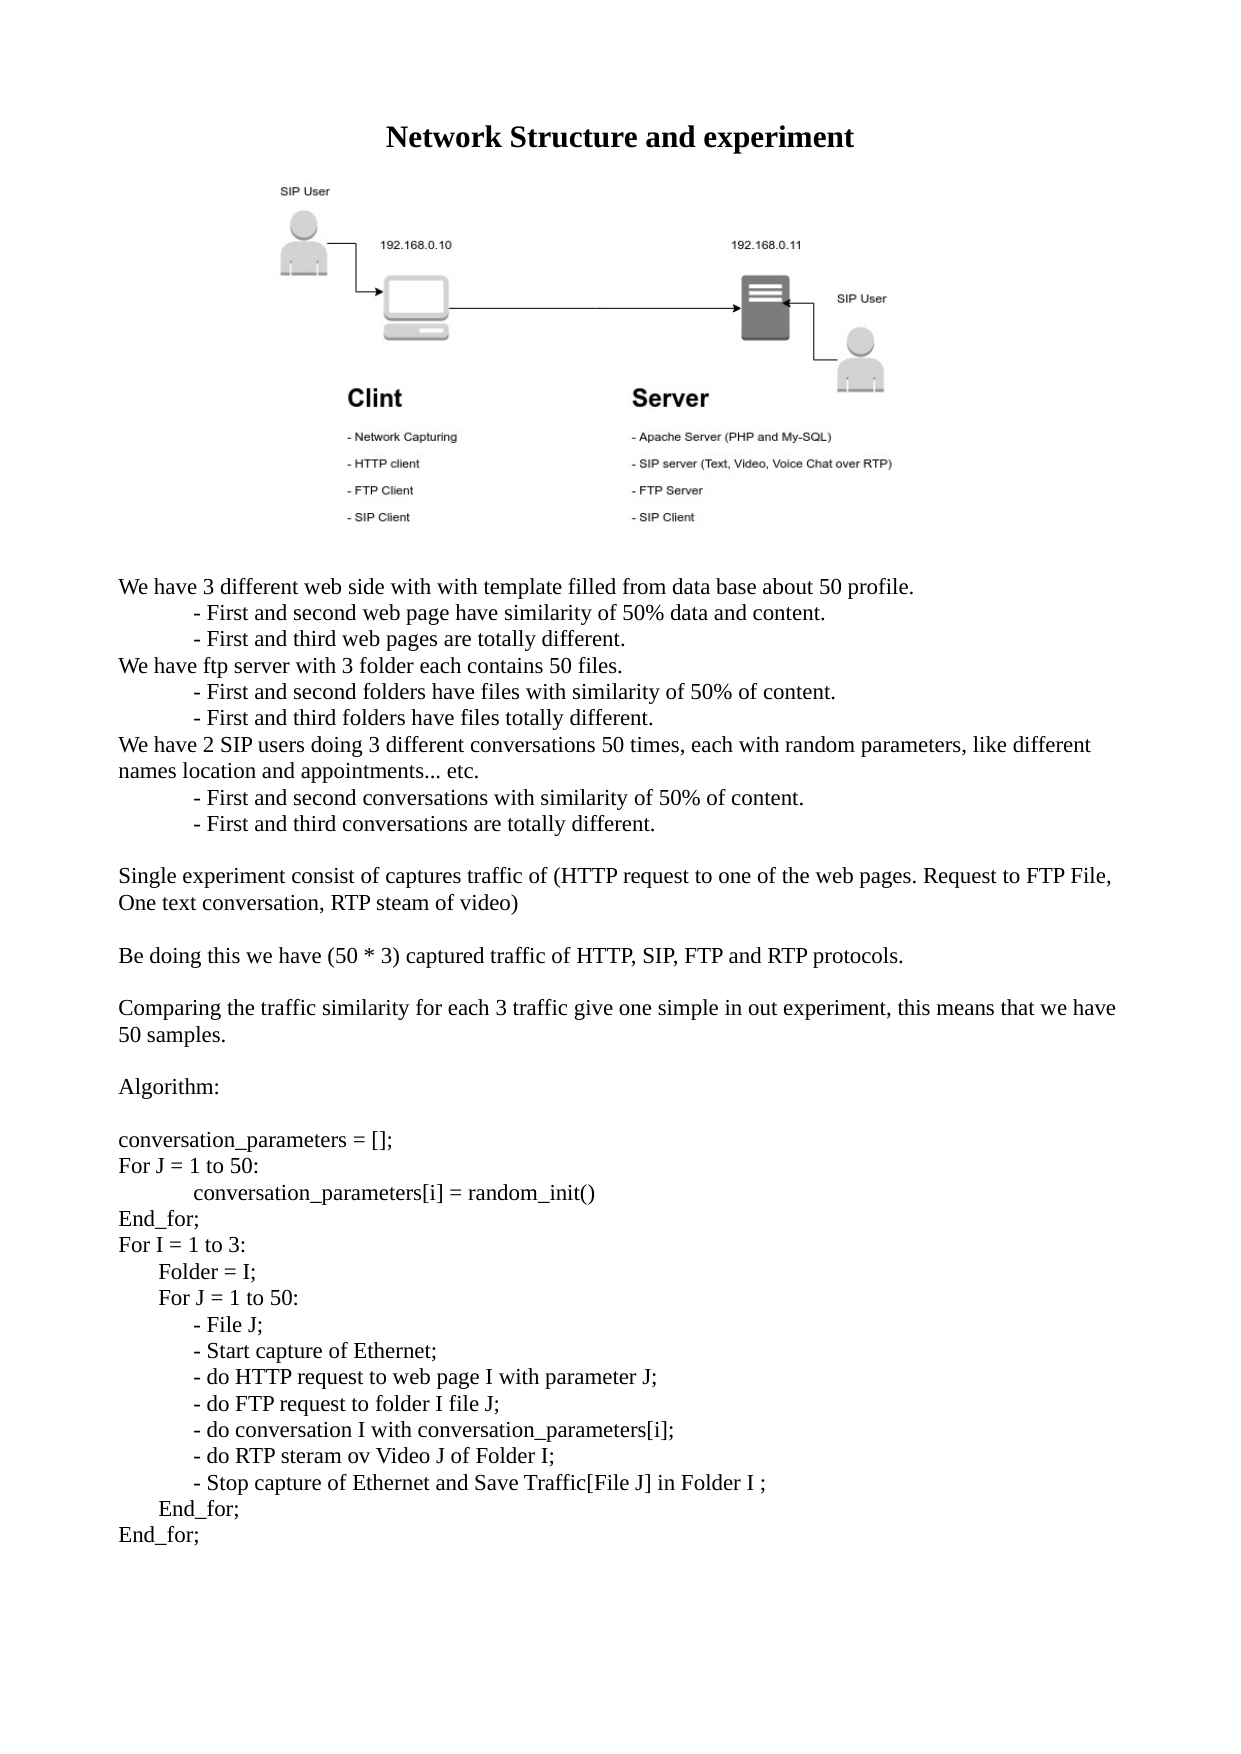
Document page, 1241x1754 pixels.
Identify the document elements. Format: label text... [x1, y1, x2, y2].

text - First and second conversations with similarity of 50% of content. [118, 783, 1122, 810]
text - do HTTP request to web page I with parameter J; [118, 1363, 1122, 1390]
text Network Structure and experiment [118, 118, 1122, 154]
text - do conversation I with conversation_parameters[i]; [118, 1416, 1122, 1442]
text We have 3 different web side with with template filled from data base about 50 profile. [118, 573, 1122, 599]
text - Stop capture of Ethernet and Save Traffic[File J] in Folder I ; [118, 1469, 1122, 1495]
text - do RTP steram ov Video J of Folder I; [118, 1442, 1122, 1469]
text For J = 1 to 50: [118, 1284, 1122, 1311]
text Comparing the traffic similarity for each 3 traffic give one simple in out experiment, this means that we have 50 samples. [118, 994, 1122, 1047]
text - First and second folders have files with similarity of 50% of content. [118, 678, 1122, 704]
text We have 2 SIP users doing 3 different conversations 50 times, each with random parameters, like different names location and appointments... etc. [118, 731, 1122, 783]
text Single experiment consist of captures traffic of (HTTP request to one of the web pages. Request to FTP File, One text conversation, RTP steam of video) [118, 863, 1122, 915]
text Algorithm: [118, 1073, 1122, 1100]
text - First and third folders have files totally different. [118, 704, 1122, 731]
text We have ftp server with 3 folder each contains 50 files. [118, 652, 1122, 678]
text Folder = I; [118, 1258, 1122, 1284]
text End_for; [118, 1521, 1122, 1548]
text End_for; [118, 1495, 1122, 1521]
text - First and third web pages are totally different. [118, 625, 1122, 652]
text Be doing this we have (50 * 3) captured traffic of HTTP, SIP, FTP and RTP protocols. [118, 942, 1122, 968]
text - First and second web page have similarity of 50% data and content. [118, 599, 1122, 625]
text conversation_parameters = []; [118, 1126, 1122, 1152]
text End_for; [118, 1205, 1122, 1232]
text For J = 1 to 50: [118, 1152, 1122, 1179]
text - do FTP request to folder I file J; [118, 1390, 1122, 1416]
text conversation_parameters[i] = random_init() [118, 1179, 1122, 1205]
text - Start capture of Ethernet; [118, 1337, 1122, 1363]
text - File J; [118, 1311, 1122, 1337]
text For I = 1 to 3: [118, 1232, 1122, 1258]
text - First and third conversations are totally different. [118, 810, 1122, 836]
